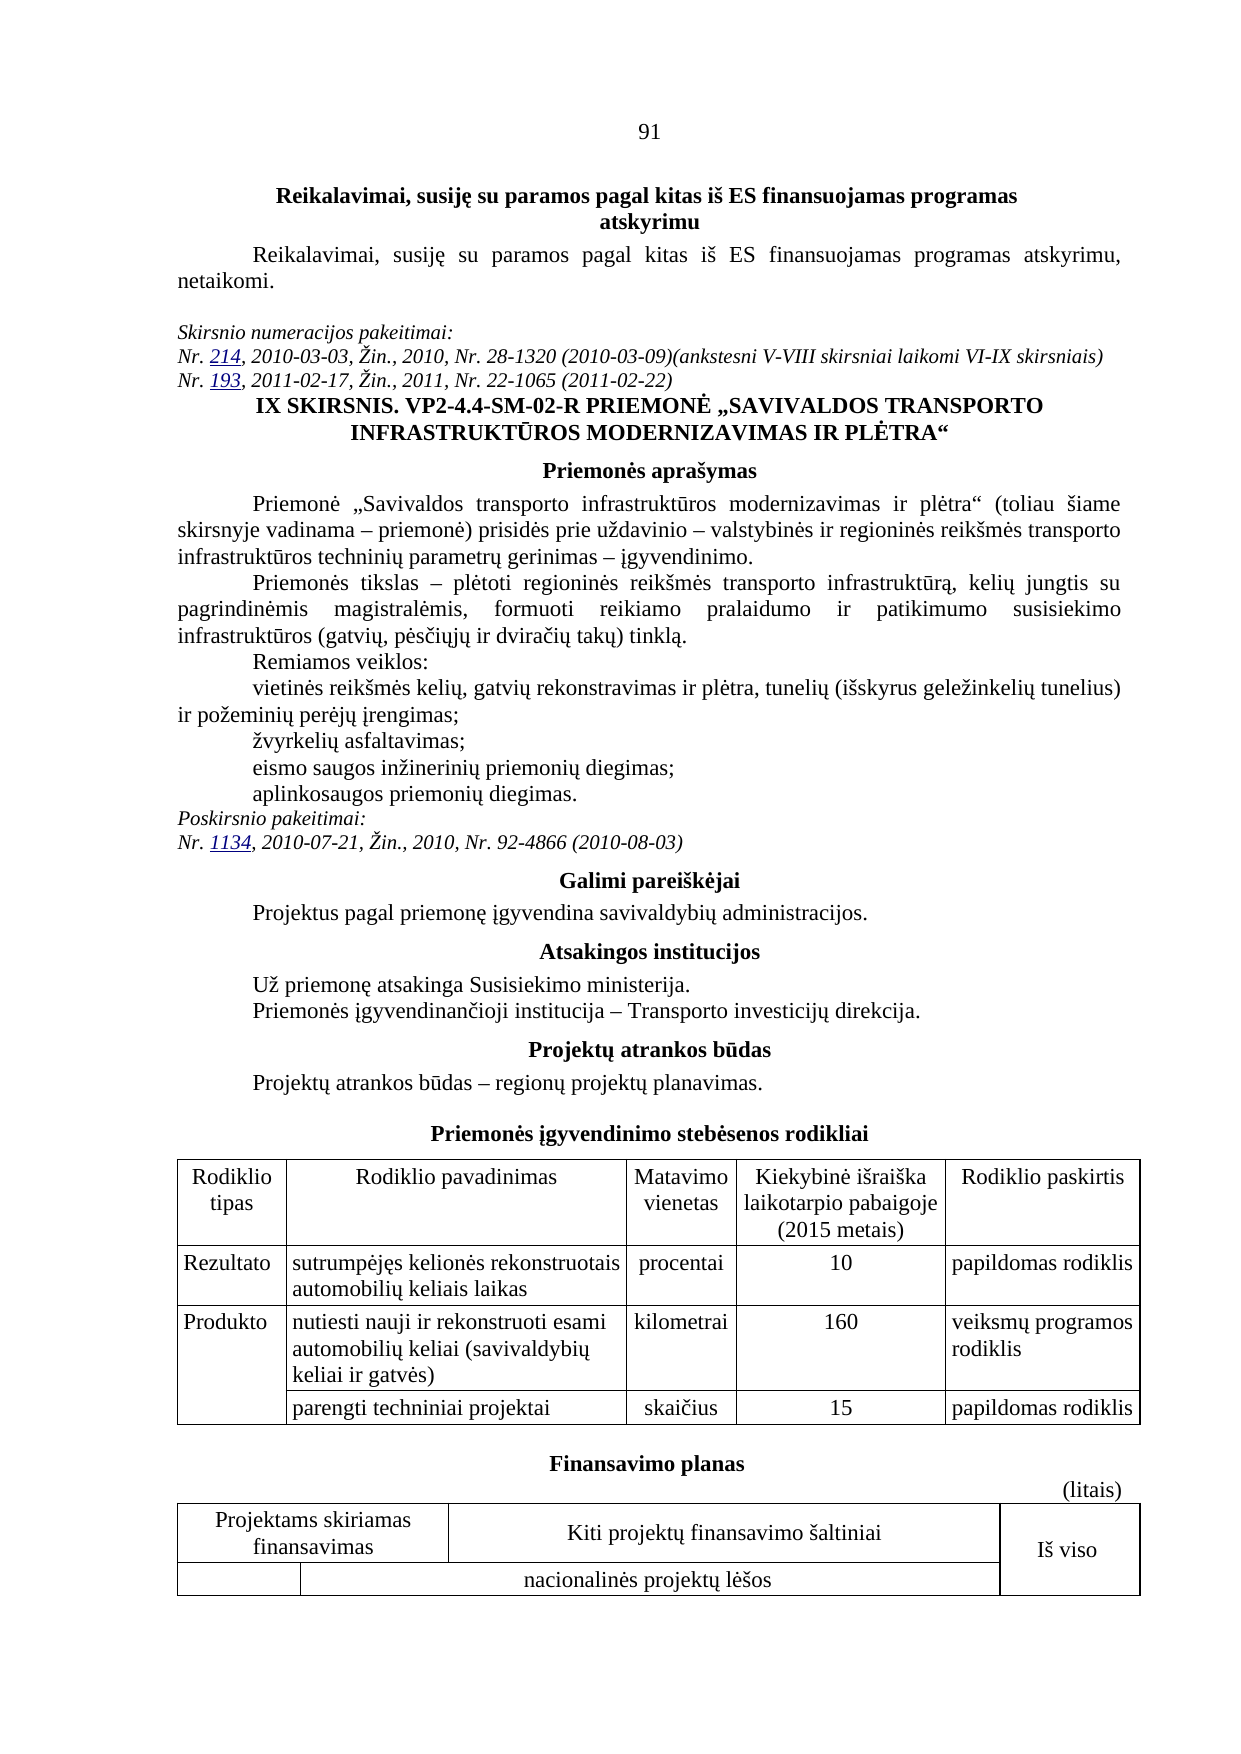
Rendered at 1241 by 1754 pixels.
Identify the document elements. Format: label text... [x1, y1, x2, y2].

table_cell [178, 1563, 300, 1595]
table_cell papildomas rodiklis [946, 1391, 1139, 1424]
table_cell 160 [737, 1306, 945, 1390]
table_header Rodiklio paskirtis [946, 1160, 1139, 1245]
text Remiamos veiklos: [177, 648, 1122, 674]
text Skirsnio numeracijos pakeitimai: [177, 320, 1122, 344]
text Priemonės aprašymas [177, 457, 1122, 484]
table_cell Rezultato [178, 1246, 286, 1304]
text Galimi pareiškėjai [177, 867, 1122, 893]
text Nr. 1134, 2010-07-21, Žin., 2010, Nr. 92-4866 (2010-08-03) [177, 830, 1122, 854]
table_header Iš viso [1001, 1504, 1139, 1595]
table_cell parengti techniniai projektai [287, 1391, 626, 1424]
text Reikalavimai, susiję su paramos pagal kitas iš ES finansuojamas programas atskyrimu [177, 156, 1122, 235]
table_cell procentai [627, 1246, 736, 1304]
table_cell 15 [737, 1391, 945, 1424]
text vietinės reikšmės kelių, gatvių rekonstravimas ir plėtra, tunelių (išskyrus geležinkelių tunelius) ir požeminių perėjų įrengimas; [177, 674, 1122, 727]
table_header Projektams skiriamas finansavimas [178, 1504, 448, 1562]
text Priemonė „Savivaldos transporto infrastruktūros modernizavimas ir plėtra“ (toliau šiame skirsnyje vadinama – priemonė) prisidės prie uždavinio – valstybinės ir regioninės reikšmės transporto infrastruktūros techninių parametrų gerinimas – įgyvendinimo. [177, 490, 1122, 569]
text Už priemonę atsakinga Susisiekimo ministerija. [177, 971, 1122, 997]
table_header Rodiklio pavadinimas [287, 1160, 626, 1245]
text Projektus pagal priemonę įgyvendina savivaldybių administracijos. [177, 899, 1122, 926]
text Priemonės įgyvendinimo stebėsenos rodikliai [177, 1120, 1122, 1146]
text (litais) [177, 1476, 1122, 1502]
table_cell sutrumpėjęs kelionės rekonstruotais automobilių keliais laikas [287, 1246, 626, 1304]
table_header Rodiklio tipas [178, 1160, 286, 1245]
text eismo saugos inžinerinių priemonių diegimas; [177, 753, 1122, 780]
text Reikalavimai, susiję su paramos pagal kitas iš ES finansuojamas programas atskyrimu, netaikomi. [177, 241, 1122, 294]
table_header Matavimo vienetas [627, 1160, 736, 1245]
table_cell skaičius [627, 1391, 736, 1424]
text Nr. 214, 2010-03-03, Žin., 2010, Nr. 28-1320 (2010-03-09)(ankstesni V-VIII skirsniai laikomi VI-IX skirsniais) [177, 344, 1122, 368]
text Priemonės tikslas – plėtoti regioninės reikšmės transporto infrastruktūrą, kelių jungtis su pagrindinėmis magistralėmis, formuoti reikiamo pralaidumo ir patikimumo susisiekimo infrastruktūros (gatvių, pėsčiųjų ir dviračių takų) tinklą. [177, 569, 1122, 648]
text Atsakingos institucijos [177, 938, 1122, 965]
table_header Kiti projektų finansavimo šaltiniai [449, 1504, 999, 1562]
table_cell 10 [737, 1246, 945, 1304]
table_cell veiksmų programos rodiklis [946, 1306, 1139, 1390]
table_header Kiekybinė išraiška laikotarpio pabaigoje (2015 metais) [737, 1160, 945, 1245]
table_cell Produkto [178, 1306, 286, 1424]
table_cell papildomas rodiklis [946, 1246, 1139, 1304]
text žvyrkelių asfaltavimas; [177, 727, 1122, 753]
text Priemonės įgyvendinančioji institucija – Transporto investicijų direkcija. [177, 997, 1122, 1024]
table_cell nacionalinės projektų lėšos [301, 1563, 999, 1595]
text IX SKIRSNIS. VP2-4.4-SM-02-R PRIEMONĖ „SAVIVALDOS TRANSPORTO INFRASTRUKTŪROS MODERNIZAVIMAS IR PLĖTRA“ [177, 392, 1122, 445]
table_cell kilometrai [627, 1306, 736, 1390]
text aplinkosaugos priemonių diegimas. [177, 780, 1122, 806]
text Projektų atrankos būdas – regionų projektų planavimas. [177, 1069, 1122, 1095]
text Poskirsnio pakeitimai: [177, 806, 1122, 830]
text Finansavimo planas [177, 1450, 1122, 1476]
text Nr. 193, 2011-02-17, Žin., 2011, Nr. 22-1065 (2011-02-22) [177, 368, 1122, 392]
text Projektų atrankos būdas [177, 1036, 1122, 1062]
table_cell nutiesti nauji ir rekonstruoti esami automobilių keliai (savivaldybių keliai ir gatvės) [287, 1306, 626, 1390]
